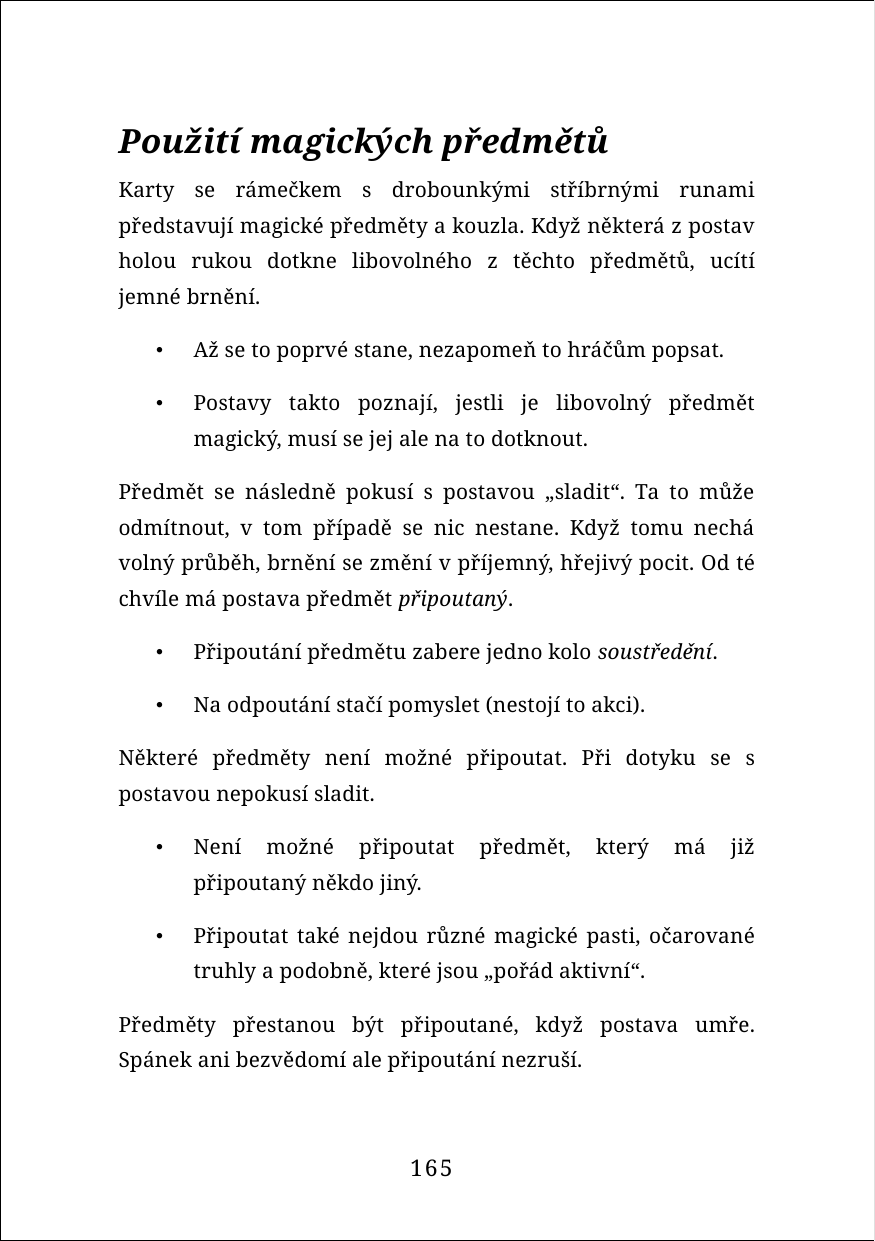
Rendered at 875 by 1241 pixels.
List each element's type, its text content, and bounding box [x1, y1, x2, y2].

list Až se to poprvé stane, nezapomeň to hráčům popsat. [156, 335, 756, 364]
list Na odpoutání stačí pomyslet (nestojí to akci). [156, 690, 756, 719]
list Připoutání předmětu zabere jedno kolo soustředění. [156, 637, 756, 665]
subtitle Použití magických předmětů [118, 118, 756, 164]
text Předmět se následně pokusí s postavou „sladit“. Ta to může odmítnout, v tom případě se nic nestane. Když tomu nechá volný průběh, brnění se změní v příjemný, hřejivý pocit. Od té chvíle má postava předmět připoutaný. [118, 477, 756, 612]
list Připoutat také nejdou různé magické pasti, očarované truhly a podobně, které jsou „pořád aktivní“. [156, 921, 756, 985]
list Není možné připoutat předmět, který má již připoutaný někdo jiný. [156, 832, 756, 896]
list Postavy takto poznají, jestli je libovolný předmět magický, musí se jej ale na to dotknout. [156, 388, 756, 452]
text Předměty přestanou být připoutané, když postava umře. Spánek ani bezvědomí ale připoutání nezruší. [118, 1010, 756, 1074]
text Karty se rámečkem s drobounkými stříbrnými runami představují magické předměty a kouzla. Když některá z postav holou rukou dotkne libovolného z těchto předmětů, ucítí jemné brnění. [118, 175, 756, 310]
text Některé předměty není možné připoutat. Při dotyku se s postavou nepokusí sladit. [118, 743, 756, 807]
